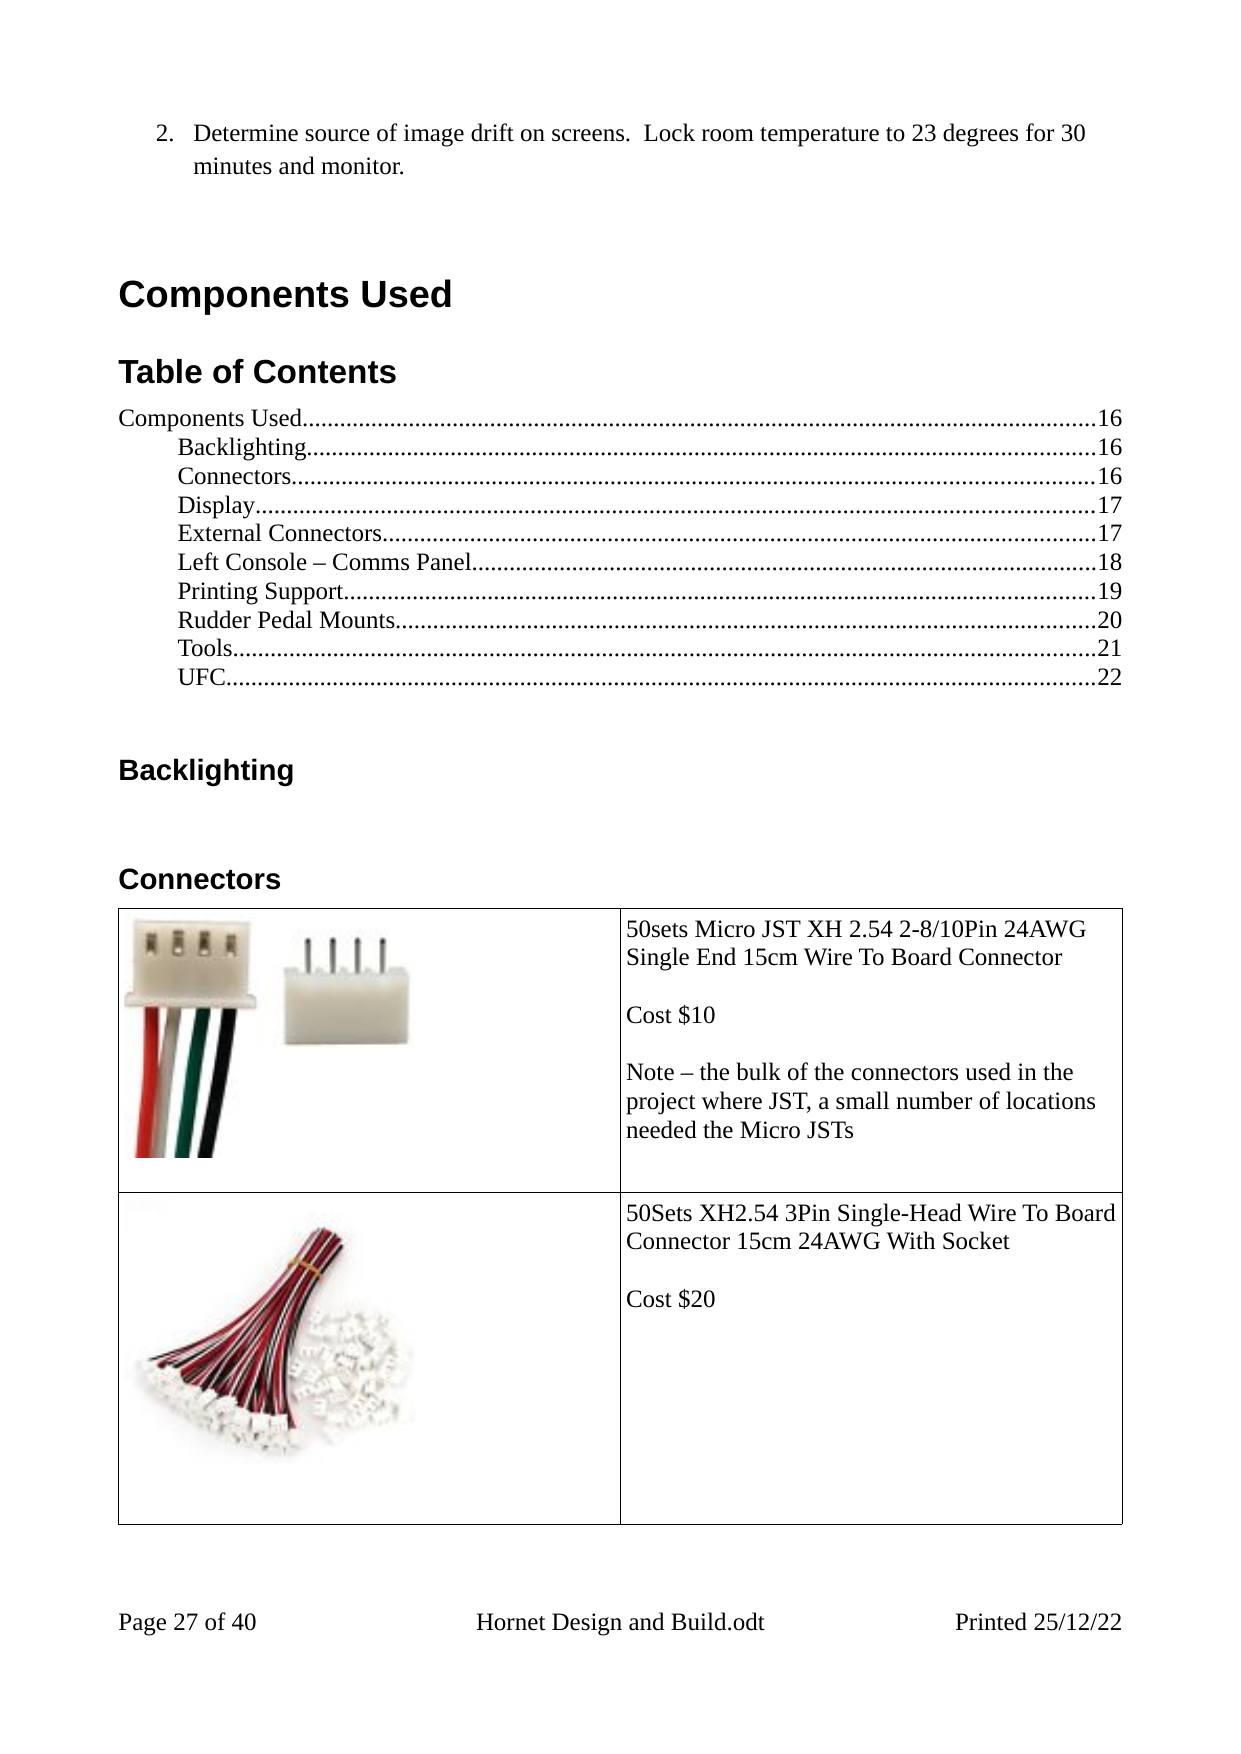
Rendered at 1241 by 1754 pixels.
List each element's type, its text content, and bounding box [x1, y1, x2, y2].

text External Connectors 17 [177, 518, 1122, 547]
text UFC 22 [177, 662, 1122, 691]
text Backlighting 16 [177, 432, 1122, 461]
table_header 50sets Micro JST XH 2.54 2-8/10Pin 24AWG Single End 15cm Wire To Board Connector Cost $10 Note – the bulk of the connectors used in the project where JST, a small number of locations needed the Micro JSTs [621, 909, 1122, 1192]
picture [123, 1197, 416, 1490]
text Components Used 16 [118, 403, 1122, 432]
text Rudder Pedal Mounts 20 [177, 605, 1122, 633]
table_cell [119, 1193, 620, 1524]
text Left Console – Comms Panel 18 [177, 547, 1122, 576]
table_header [119, 909, 620, 1192]
text Tools 21 [177, 633, 1122, 662]
text Printing Support 19 [177, 576, 1122, 605]
text Connectors 16 [177, 461, 1122, 490]
subtitle Table of Contents [118, 352, 1122, 391]
picture [123, 913, 416, 1158]
subtitle Connectors [118, 862, 1122, 895]
text Display 17 [177, 490, 1122, 518]
list Determine source of image drift on screens. Lock room temperature to 23 degrees for 30 minutes and monitor. [156, 118, 1122, 180]
table_cell 50Sets XH2.54 3Pin Single-Head Wire To Board Connector 15cm 24AWG With Socket Cost $20 [621, 1193, 1122, 1524]
subtitle Components Used [118, 271, 1122, 315]
subtitle Backlighting [118, 753, 1122, 787]
